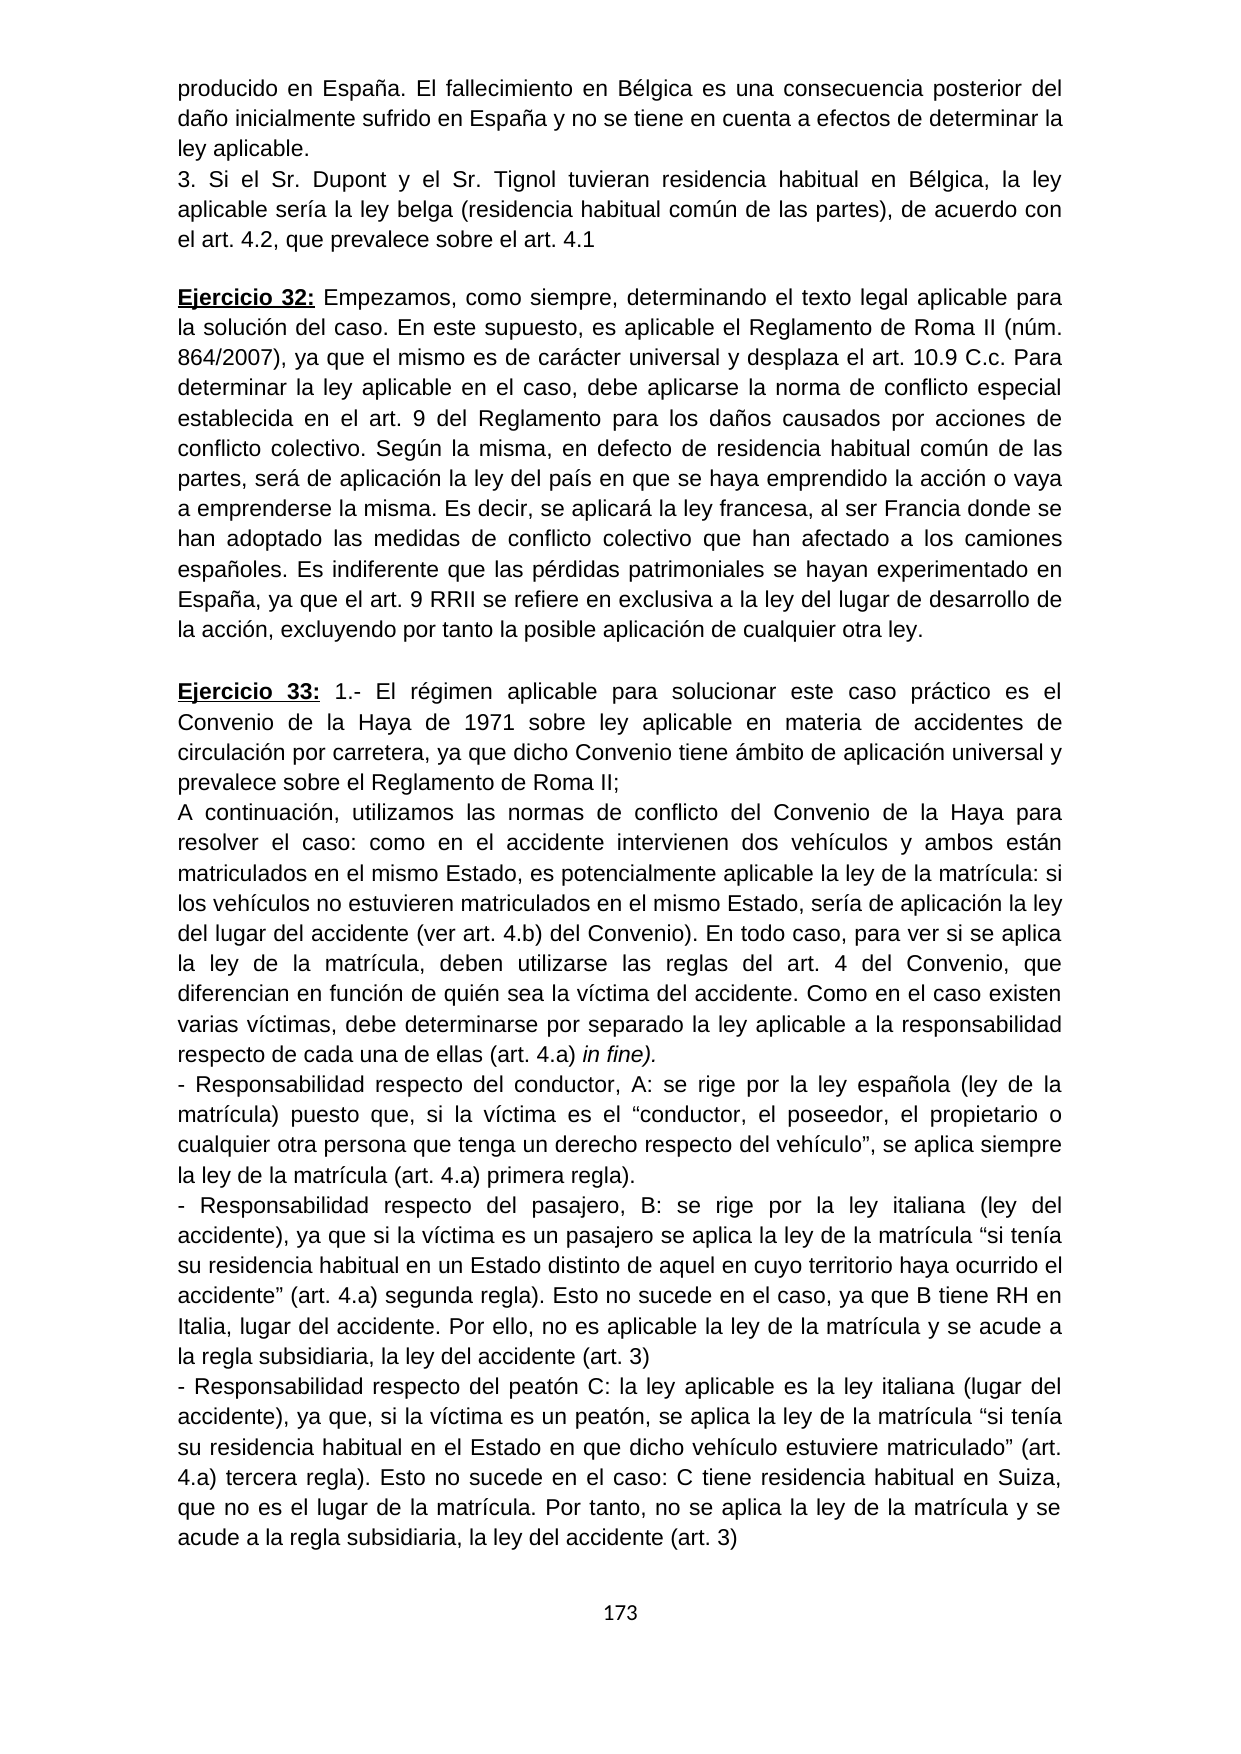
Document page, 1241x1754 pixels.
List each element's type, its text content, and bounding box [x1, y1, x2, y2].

text - Responsabilidad respecto del conductor, A: se rige por la ley española (ley de la matrícula) puesto que, si la víctima es el “conductor, el poseedor, el propietario o cualquier otra persona que tenga un derecho respecto del vehículo”, se aplica siempre la ley de la matrícula (art. 4.a) primera regla). [177, 1071, 1063, 1188]
text Ejercicio 33: 1.- El régimen aplicable para solucionar este caso práctico es el Convenio de la Haya de 1971 sobre ley aplicable en materia de accidentes de circulación por carretera, ya que dicho Convenio tiene ámbito de aplicación universal y prevalece sobre el Reglamento de Roma II; [177, 678, 1063, 795]
text 3. Si el Sr. Dupont y el Sr. Tignol tuvieran residencia habitual en Bélgica, la ley aplicable sería la ley belga (residencia habitual común de las partes), de acuerdo con el art. 4.2, que prevalece sobre el art. 4.1 [177, 166, 1063, 252]
text - Responsabilidad respecto del pasajero, B: se rige por la ley italiana (ley del accidente), ya que si la víctima es un pasajero se aplica la ley de la matrícula “si tenía su residencia habitual en un Estado distinto de aquel en cuyo territorio haya ocurrido el accidente” (art. 4.a) segunda regla). Esto no sucede en el caso, ya que B tiene RH en Italia, lugar del accidente. Por ello, no es aplicable la ley de la matrícula y se acude a la regla subsidiaria, la ley del accidente (art. 3) [177, 1192, 1063, 1369]
text Ejercicio 32: Empezamos, como siempre, determinando el texto legal aplicable para la solución del caso. En este supuesto, es aplicable el Reglamento de Roma II (núm. 864/2007), ya que el mismo es de carácter universal y desplaza el art. 10.9 C.c. Para determinar la ley aplicable en el caso, debe aplicarse la norma de conflicto especial establecida en el art. 9 del Reglamento para los daños causados por acciones de conflicto colectivo. Según la misma, en defecto de residencia habitual común de las partes, será de aplicación la ley del país en que se haya emprendido la acción o vaya a emprenderse la misma. Es decir, se aplicará la ley francesa, al ser Francia donde se han adoptado las medidas de conflicto colectivo que han afectado a los camiones españoles. Es indiferente que las pérdidas patrimoniales se hayan experimentado en España, ya que el art. 9 RRII se refiere en exclusiva a la ley del lugar de desarrollo de la acción, excluyendo por tanto la posible aplicación de cualquier otra ley. [177, 284, 1063, 642]
text A continuación, utilizamos las normas de conflicto del Convenio de la Haya para resolver el caso: como en el accidente intervienen dos vehículos y ambos están matriculados en el mismo Estado, es potencialmente aplicable la ley de la matrícula: si los vehículos no estuvieren matriculados en el mismo Estado, sería de aplicación la ley del lugar del accidente (ver art. 4.b) del Convenio). En todo caso, para ver si se aplica la ley de la matrícula, deben utilizarse las reglas del art. 4 del Convenio, que diferencian en función de quién sea la víctima del accidente. Como en el caso existen varias víctimas, debe determinarse por separado la ley aplicable a la responsabilidad respecto de cada una de ellas (art. 4.a) in fine). [177, 799, 1063, 1067]
text - Responsabilidad respecto del peatón C: la ley aplicable es la ley italiana (lugar del accidente), ya que, si la víctima es un peatón, se aplica la ley de la matrícula “si tenía su residencia habitual en el Estado en que dicho vehículo estuviere matriculado” (art. 4.a) tercera regla). Esto no sucede en el caso: C tiene residencia habitual en Suiza, que no es el lugar de la matrícula. Por tanto, no se aplica la ley de la matrícula y se acude a la regla subsidiaria, la ley del accidente (art. 3) [177, 1373, 1063, 1551]
text producido en España. El fallecimiento en Bélgica es una consecuencia posterior del daño inicialmente sufrido en España y no se tiene en cuenta a efectos de determinar la ley aplicable. [177, 75, 1063, 162]
